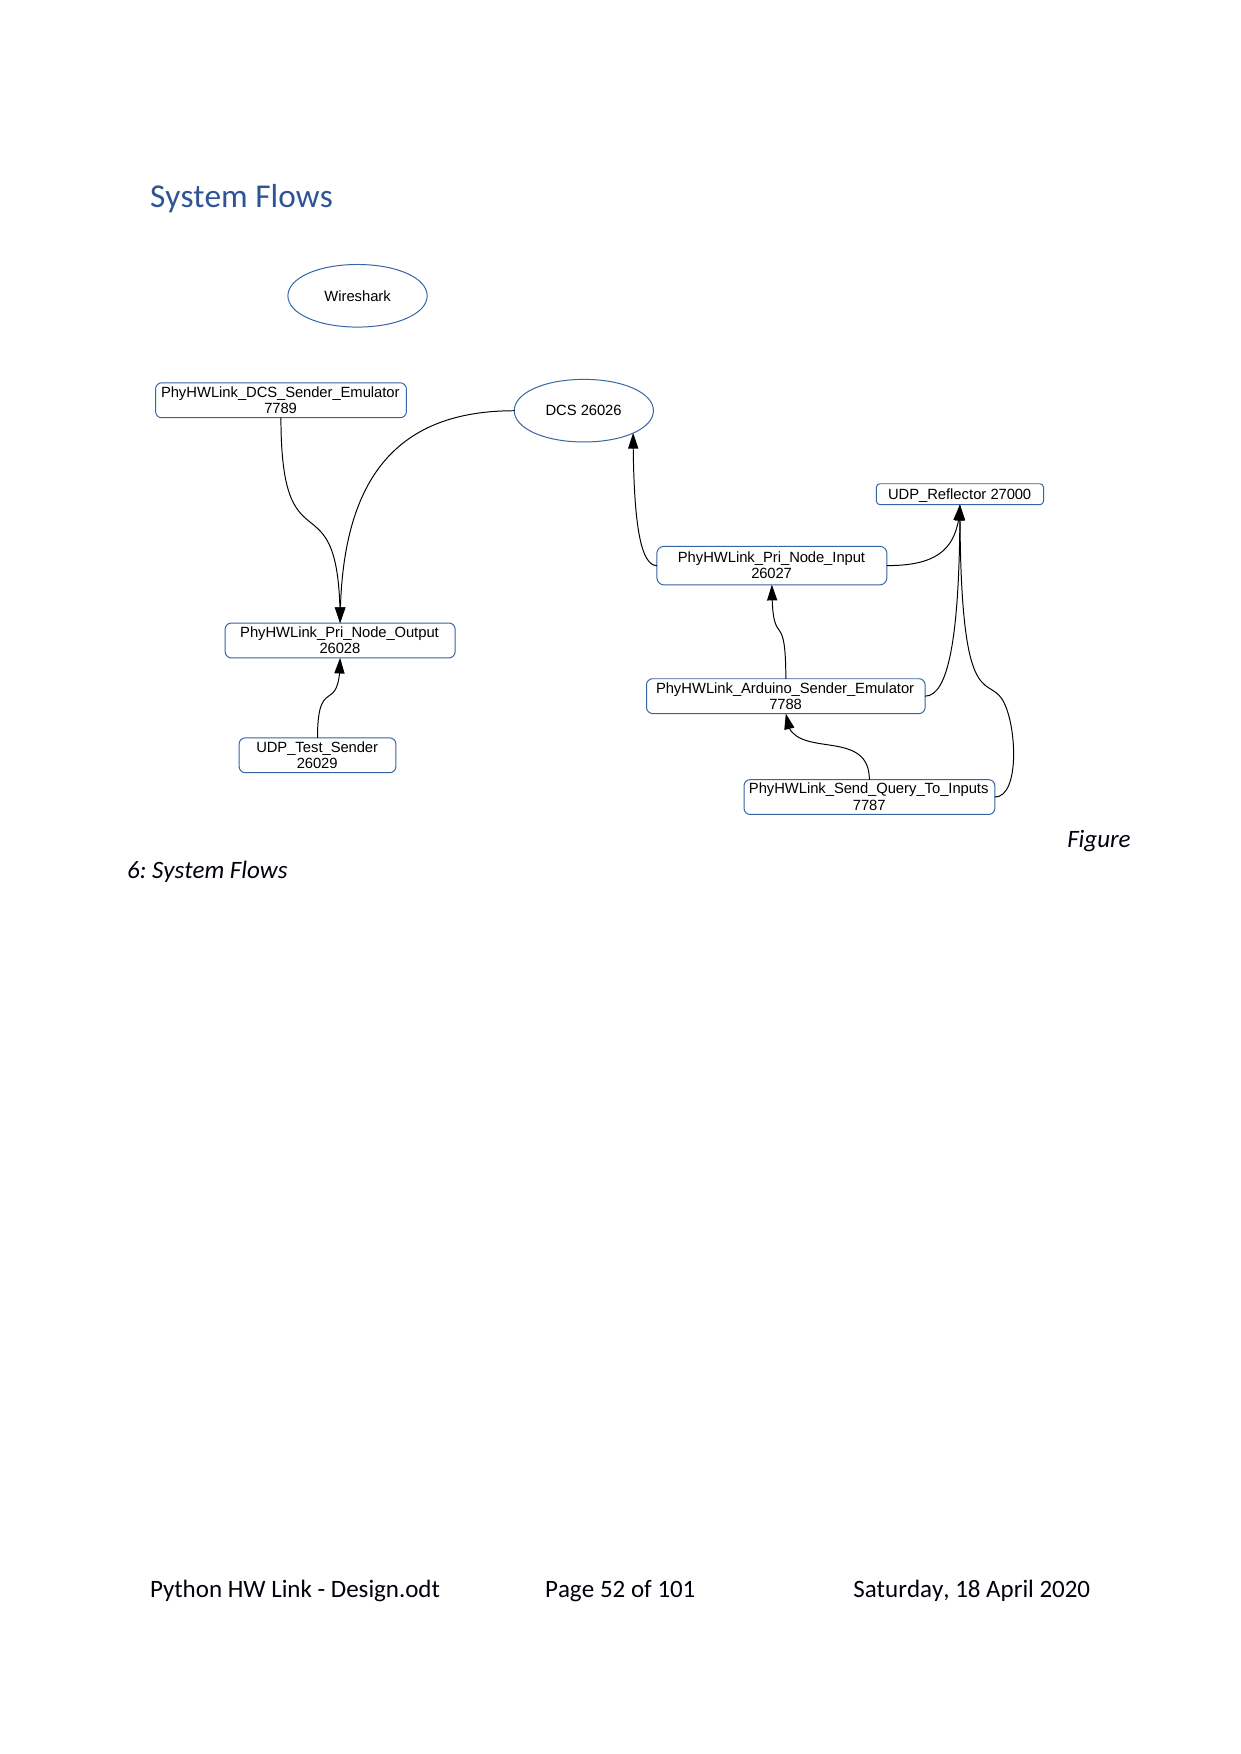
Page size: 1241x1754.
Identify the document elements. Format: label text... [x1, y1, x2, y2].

subtitle System Flows [150, 175, 1090, 216]
text Figure 6: System Flows [127, 239, 1132, 884]
